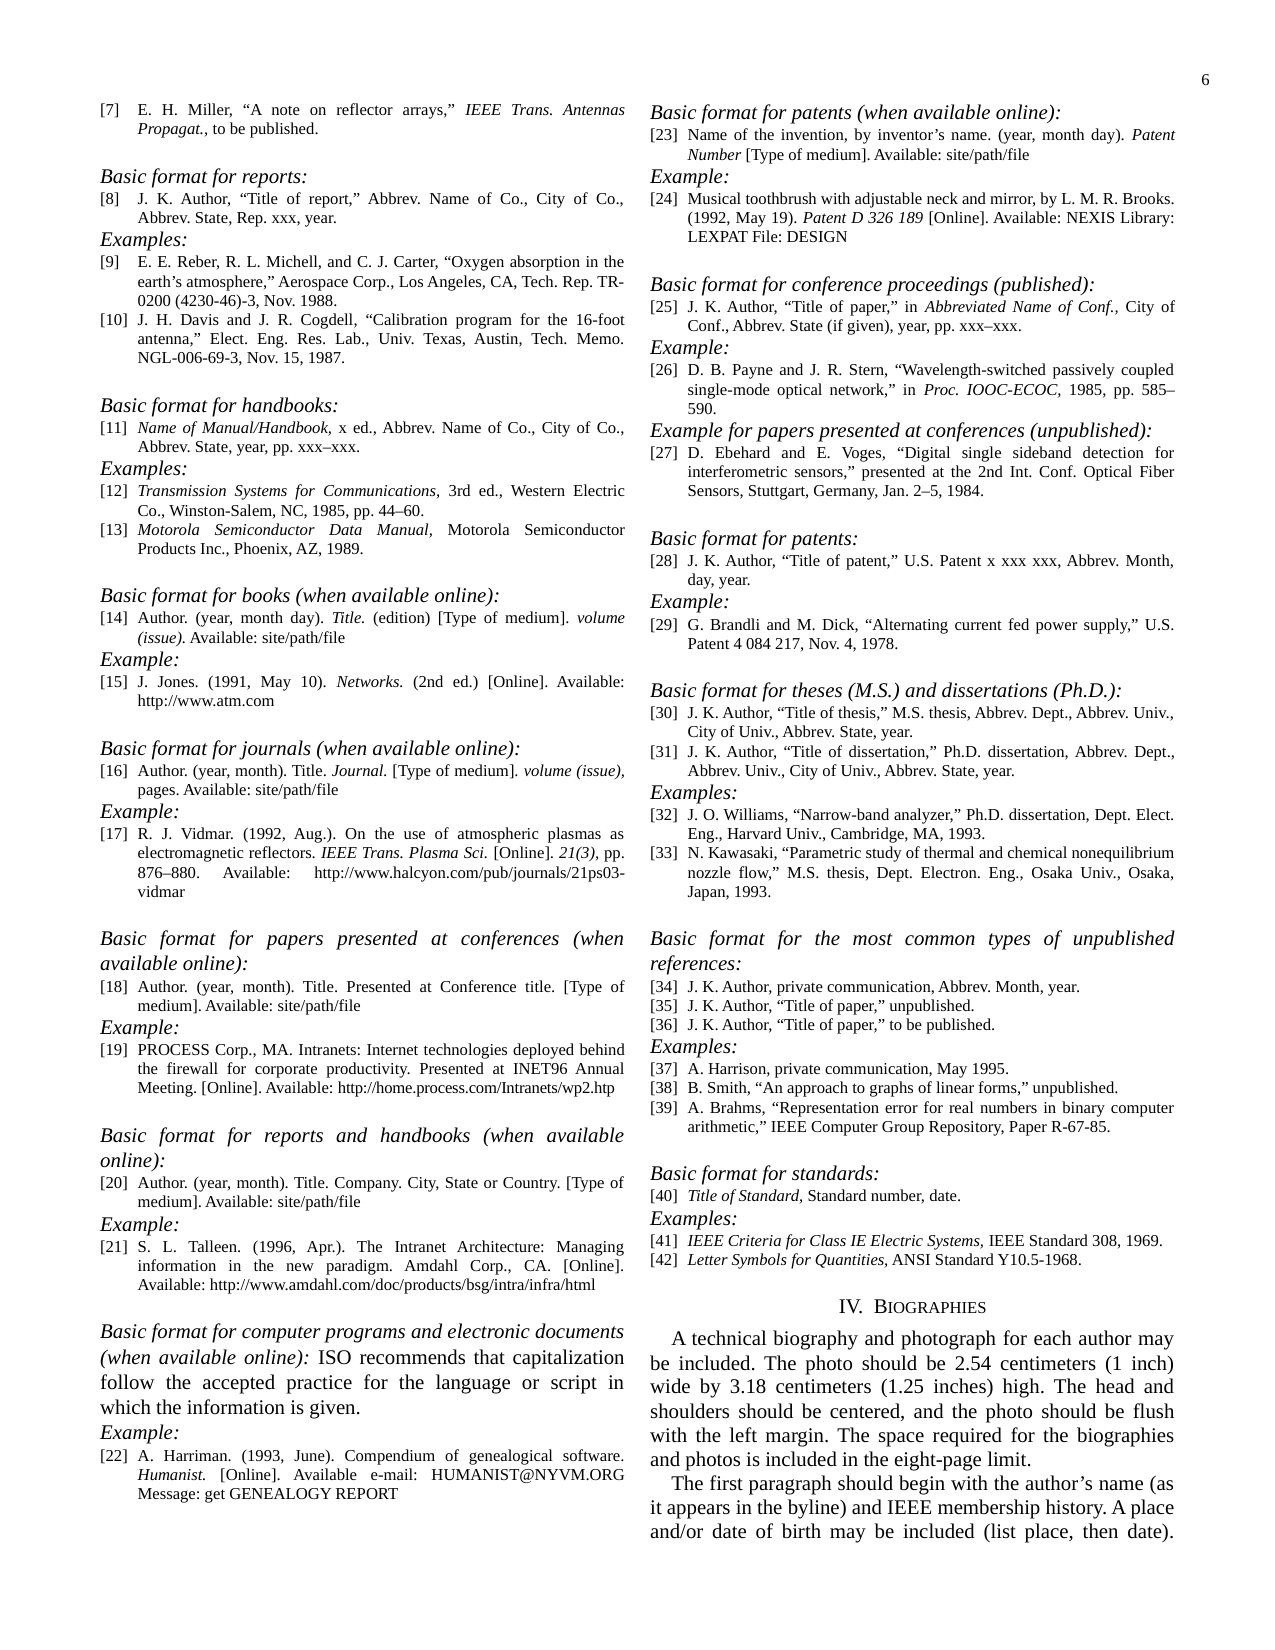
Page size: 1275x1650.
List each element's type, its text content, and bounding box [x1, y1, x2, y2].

list J. K. Author, “Title of thesis,” M.S. thesis, Abbrev. Dept., Abbrev. Univ., City of Univ., Abbrev. State, year. [650, 703, 1175, 741]
list A. Harriman. (1993, June). Compendium of genealogical software. Humanist. [Online]. Available e-mail: HUMANIST@NYVM.ORG Message: get GENEALOGY REPORT [100, 1445, 625, 1503]
list Author. (year, month day). Title. (edition) [Type of medium]. volume (issue). Available: site/path/file [100, 608, 625, 647]
list Author. (year, month). Title. Presented at Conference title. [Type of medium]. Available: site/path/file [100, 976, 625, 1015]
list Name of Manual/Handbook, x ed., Abbrev. Name of Co., City of Co., Abbrev. State, year, pp. xxx–xxx. [100, 418, 625, 456]
list J. H. Davis and J. R. Cogdell, “Calibration program for the 16-foot antenna,” Elect. Eng. Res. Lab., Univ. Texas, Austin, Tech. Memo. NGL-006-69-3, Nov. 15, 1987. [100, 310, 625, 367]
text Example: [100, 1015, 625, 1039]
list B. Smith, “An approach to graphs of linear forms,” unpublished. [650, 1078, 1175, 1097]
text The first paragraph should begin with the author’s name (as it appears in the byline) and IEEE membership history. A place and/or date of birth may be included (list place, then date). [650, 1471, 1175, 1543]
list Author. (year, month). Title. Company. City, State or Country. [Type of medium]. Available: site/path/file [100, 1173, 625, 1211]
list PROCESS Corp., MA. Intranets: Internet technologies deployed behind the firewall for corporate productivity. Presented at INET96 Annual Meeting. [Online]. Available: http://home.process.com/Intranets/wp2.htp [100, 1040, 625, 1097]
list R. J. Vidmar. (1992, Aug.). On the use of atmospheric plasmas as electromagnetic reflectors. IEEE Trans. Plasma Sci. [Online]. 21(3), pp. 876–880. Available: http://www.halcyon.com/pub/journals/21ps03-vidmar [100, 824, 625, 901]
list J. K. Author, private communication, Abbrev. Month, year. [650, 976, 1175, 996]
text Example: [650, 589, 1175, 613]
text A technical biography and photograph for each author may be included. The photo should be 2.54 centimeters (1 inch) wide by 3.18 centimeters (1.25 inches) high. The head and shoulders should be centered, and the photo should be flush with the left margin. The space required for the biographies and photos is included in the eight-page limit. [650, 1326, 1175, 1471]
text Basic format for books (when available online): [100, 583, 625, 607]
list S. L. Talleen. (1996, Apr.). The Intranet Architecture: Managing information in the new paradigm. Amdahl Corp., CA. [Online]. Available: http://www.amdahl.com/doc/products/bsg/intra/infra/html [100, 1237, 625, 1294]
list E. H. Miller, “A note on reflector arrays,” IEEE Trans. Antennas Propagat., to be published. [100, 100, 625, 138]
text Basic format for reports and handbooks (when available online): [100, 1123, 625, 1172]
list Transmission Systems for Communications, 3rd ed., Western Electric Co., Winston-Salem, NC, 1985, pp. 44–60. [100, 481, 625, 519]
text Basic format for journals (when available online): [100, 735, 625, 759]
subtitle Biographies [650, 1294, 1175, 1318]
text Examples: [650, 1205, 1175, 1229]
text Example: [650, 335, 1175, 359]
text Basic format for patents: [650, 526, 1175, 550]
text Example: [100, 647, 625, 671]
list J. K. Author, “Title of report,” Abbrev. Name of Co., City of Co., Abbrev. State, Rep. xxx, year. [100, 189, 625, 227]
text Basic format for handbooks: [100, 392, 625, 417]
text Examples: [650, 1034, 1175, 1058]
text Basic format for conference proceedings (published): [650, 271, 1175, 296]
list Letter Symbols for Quantities, ANSI Standard Y10.5-1968. [650, 1250, 1175, 1269]
list A. Harrison, private communication, May 1995. [650, 1059, 1175, 1078]
text Examples: [650, 780, 1175, 804]
list J. Jones. (1991, May 10). Networks. (2nd ed.) [Online]. Available: http://www.atm.com [100, 672, 625, 710]
text Example for papers presented at conferences (unpublished): [650, 418, 1175, 442]
list G. Brandli and M. Dick, “Alternating current fed power supply,” U.S. Patent 4 084 217, Nov. 4, 1978. [650, 614, 1175, 653]
list D. Ebehard and E. Voges, “Digital single sideband detection for interferometric sensors,” presented at the 2nd Int. Conf. Optical Fiber Sensors, Stuttgart, Germany, Jan. 2–5, 1984. [650, 443, 1175, 500]
list Author. (year, month). Title. Journal. [Type of medium]. volume (issue), pages. Available: site/path/file [100, 761, 625, 799]
list J. K. Author, “Title of paper,” to be published. [650, 1015, 1175, 1034]
text Example: [100, 799, 625, 823]
text Examples: [100, 227, 625, 251]
text Example: [650, 163, 1175, 188]
list E. E. Reber, R. L. Michell, and C. J. Carter, “Oxygen absorption in the earth’s atmosphere,” Aerospace Corp., Los Angeles, CA, Tech. Rep. TR-0200 (4230-46)-3, Nov. 1988. [100, 252, 625, 310]
text Basic format for theses (M.S.) and dissertations (Ph.D.): [650, 678, 1175, 702]
list J. O. Williams, “Narrow-band analyzer,” Ph.D. dissertation, Dept. Elect. Eng., Harvard Univ., Cambridge, MA, 1993. [650, 805, 1175, 843]
text Basic format for computer programs and electronic documents (when available online): ISO recommends that capitalization follow the accepted practice for the language or script in which the information is given. [100, 1319, 625, 1419]
list J. K. Author, “Title of paper,” in Abbreviated Name of Conf., City of Conf., Abbrev. State (if given), year, pp. xxx–xxx. [650, 297, 1175, 335]
list Name of the invention, by inventor’s name. (year, month day). Patent Number [Type of medium]. Available: site/path/file [650, 125, 1175, 163]
text Basic format for the most common types of unpublished references: [650, 926, 1175, 975]
list J. K. Author, “Title of dissertation,” Ph.D. dissertation,­ Abbrev. Dept., Abbrev. Univ., City of Univ., Abbrev. State, year. [650, 741, 1175, 780]
text Basic format for papers presented at conferences (when available online): [100, 926, 625, 975]
text Example: [100, 1211, 625, 1236]
list D. B. Payne and J. R. Stern, “Wavelength-switched passively coupled single-mode optical network,” in Proc. IOOC-ECOC, 1985, pp. 585–590. [650, 360, 1175, 418]
list IEEE Criteria for Class IE Electric Systems, IEEE Standard 308, 1969. [650, 1231, 1175, 1250]
text Example: [100, 1420, 625, 1444]
text Basic format for patents (when available online): [650, 100, 1175, 124]
list A. Brahms, “Representation error for real numbers in binary computer arithmetic,” IEEE Computer Group Repository, Paper R-67-85. [650, 1097, 1175, 1136]
text Examples: [100, 456, 625, 480]
text Basic format for reports: [100, 163, 625, 188]
list Title of Standard, Standard number, date. [650, 1186, 1175, 1205]
text Basic format for standards: [650, 1161, 1175, 1185]
list N. Kawasaki, “Parametric study of thermal and chemical nonequilibrium nozzle flow,” M.S. thesis, Dept. Electron. Eng., Osaka Univ., Osaka, Japan, 1993. [650, 843, 1175, 901]
list J. K. Author, “Title of patent,” U.S. Patent x xxx xxx, Abbrev. Month, day, year. [650, 551, 1175, 589]
list Musical toothbrush with adjustable neck and mirror, by L. M. R. Brooks. (1992, May 19). Patent D 326 189 [Online]. Available: NEXIS Library: LEXPAT File: DESIGN [650, 189, 1175, 246]
list J. K. Author, “Title of paper,” unpublished. [650, 996, 1175, 1015]
list Motorola Semiconductor Data Manual, Motorola Semiconductor Products Inc., Phoenix, AZ, 1989. [100, 519, 625, 558]
